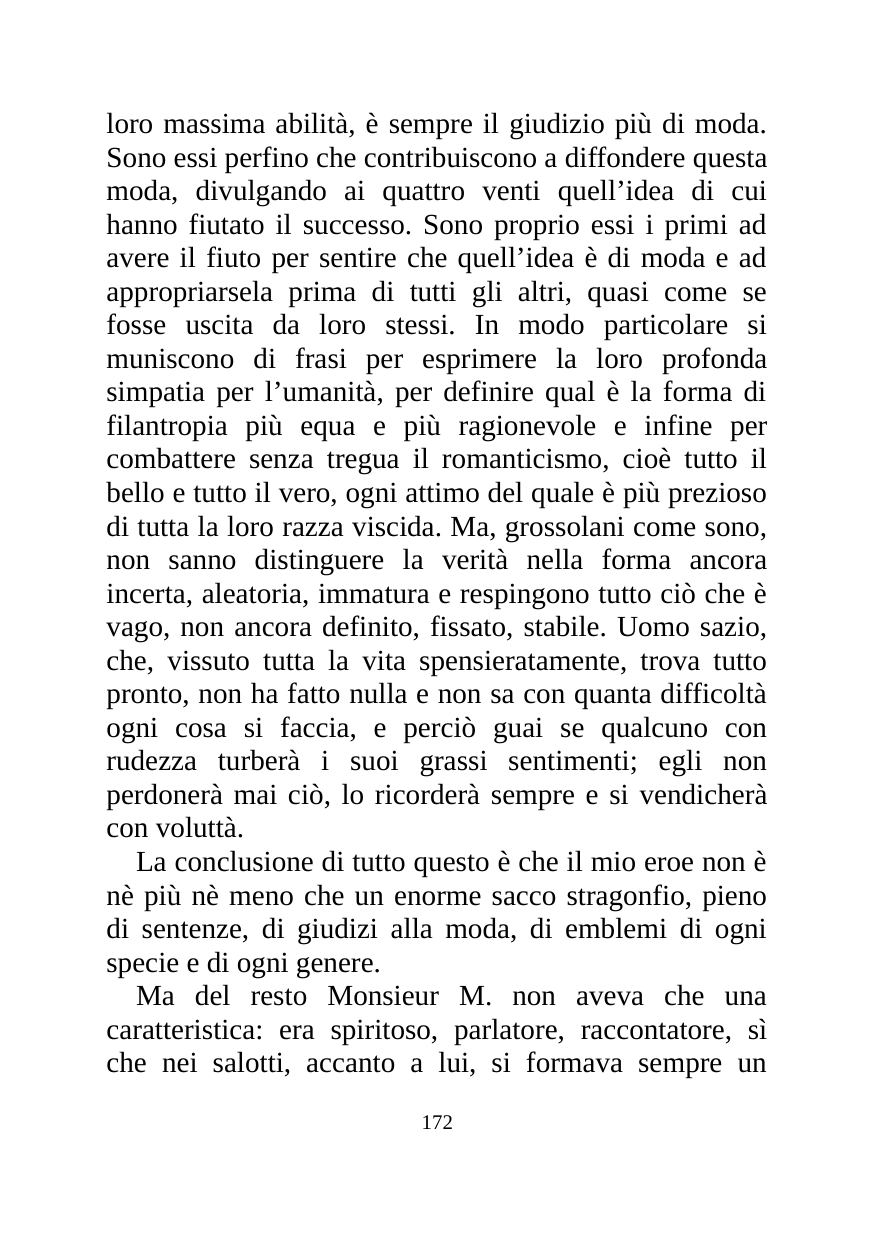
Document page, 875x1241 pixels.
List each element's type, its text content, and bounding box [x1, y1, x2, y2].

text La conclusione di tutto questo è che il mio eroe non è nè più nè meno che un enorme sacco stragonfio, pieno di sentenze, di giudizi alla moda, di emblemi di ogni specie e di ogni genere. [106, 844, 768, 978]
text Ma del resto Monsieur M. non aveva che una caratteristica: era spiritoso, parlatore, raccontatore, sì che nei salotti, accanto a lui, si formava sempre un [106, 978, 768, 1079]
text loro massima abilità, è sempre il giudizio più di moda. Sono essi perfino che contribuiscono a diffondere questa moda, divulgando ai quattro venti quell’idea di cui hanno fiutato il successo. Sono proprio essi i primi ad avere il fiuto per sentire che quell’idea è di moda e ad appropriarsela prima di tutti gli altri, quasi come se fosse uscita da loro stessi. In modo particolare si muniscono di frasi per esprimere la loro profonda simpatia per l’umanità, per definire qual è la forma di filantropia più equa e più ragionevole e infine per combattere senza tregua il romanticismo, cioè tutto il bello e tutto il vero, ogni attimo del quale è più prezioso di tutta la loro razza viscida. Ma, grossolani come sono, non sanno distinguere la verità nella forma ancora incerta, aleatoria, immatura e respingono tutto ciò che è vago, non ancora definito, fissato, stabile. Uomo sazio, che, vissuto tutta la vita spensieratamente, trova tutto pronto, non ha fatto nulla e non sa con quanta difficoltà ogni cosa si faccia, e perciò guai se qualcuno con rudezza turberà i suoi grassi sentimenti; egli non perdonerà mai ciò, lo ricorderà sempre e si vendicherà con voluttà. [106, 106, 768, 844]
